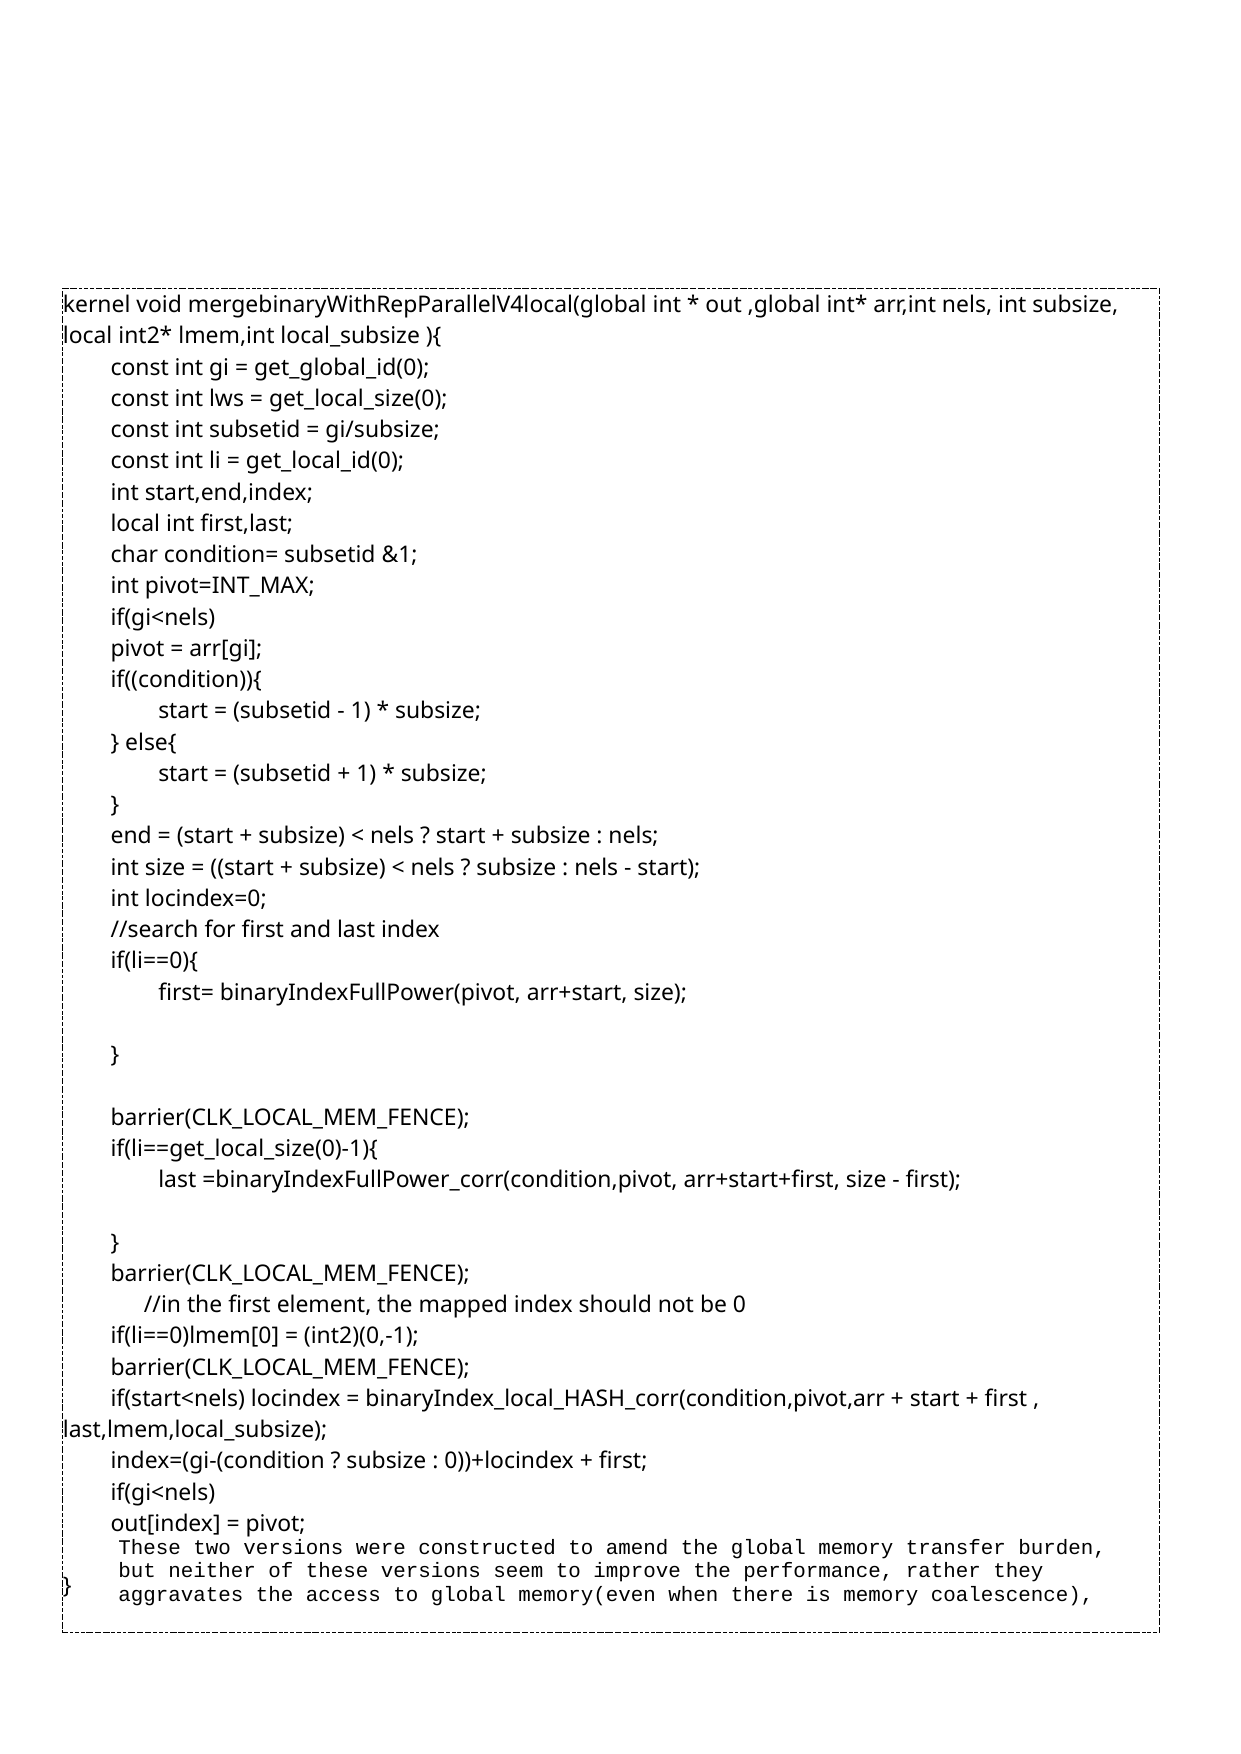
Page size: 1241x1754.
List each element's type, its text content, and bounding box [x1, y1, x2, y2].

text These two versions were constructed to amend the global memory transfer burden, but neither of these versions seem to improve the performance, rather they aggravates the access to global memory(even when there is memory coalescence), [118, 1537, 1122, 1608]
